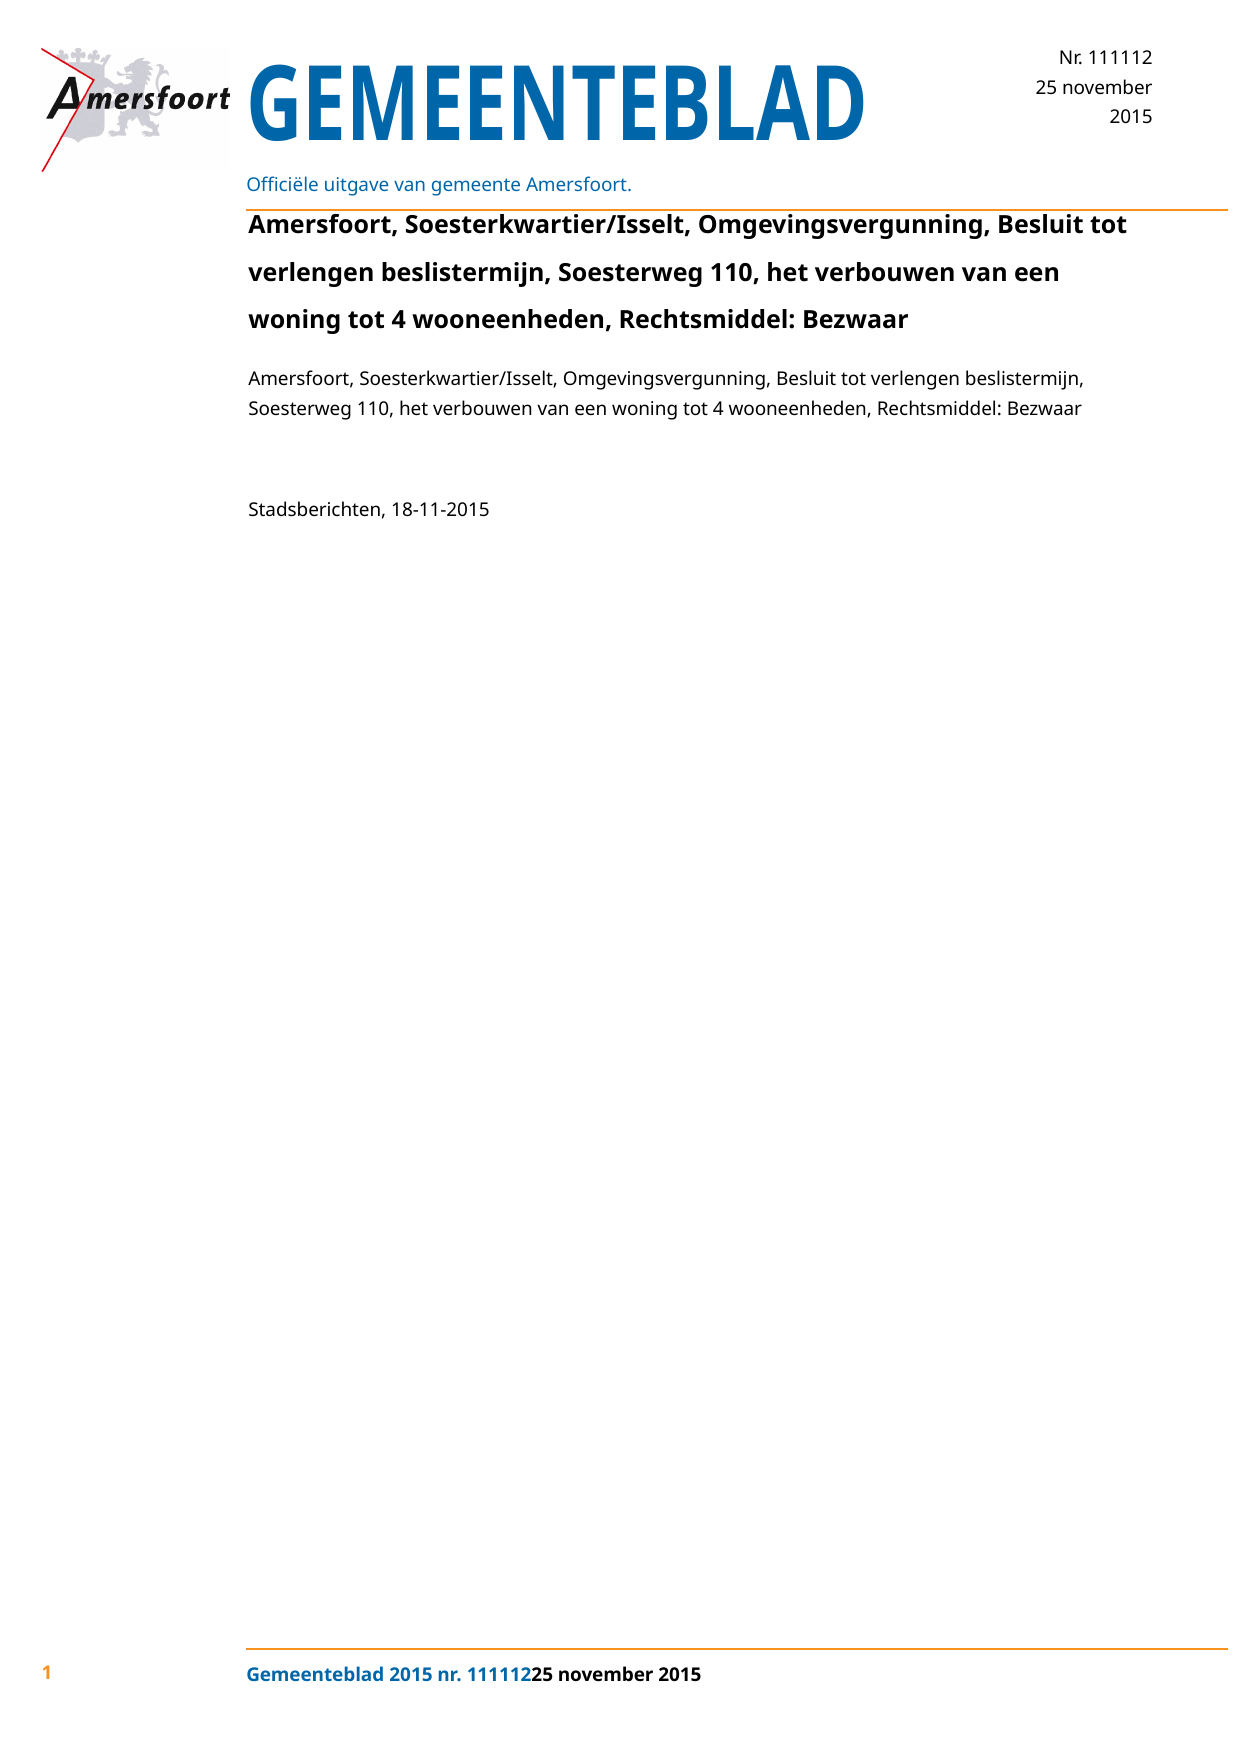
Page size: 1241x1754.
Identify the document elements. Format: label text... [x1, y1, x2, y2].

text Stadsberichten, 18-11-2015 [248, 496, 1152, 522]
text Amersfoort, Soesterkwartier/Isselt, Omgevingsvergunning, Besluit tot verlengen beslistermijn, Soesterweg 110, het verbouwen van een woning tot 4 wooneenheden, Rechtsmiddel: Bezwaar [248, 211, 1152, 336]
picture [41, 47, 231, 172]
text Amersfoort, Soesterkwartier/Isselt, Omgevingsvergunning, Besluit tot verlengen beslistermijn, Soesterweg 110, het verbouwen van een woning tot 4 wooneenheden, Rechtsmiddel: Bezwaar [248, 366, 1152, 421]
